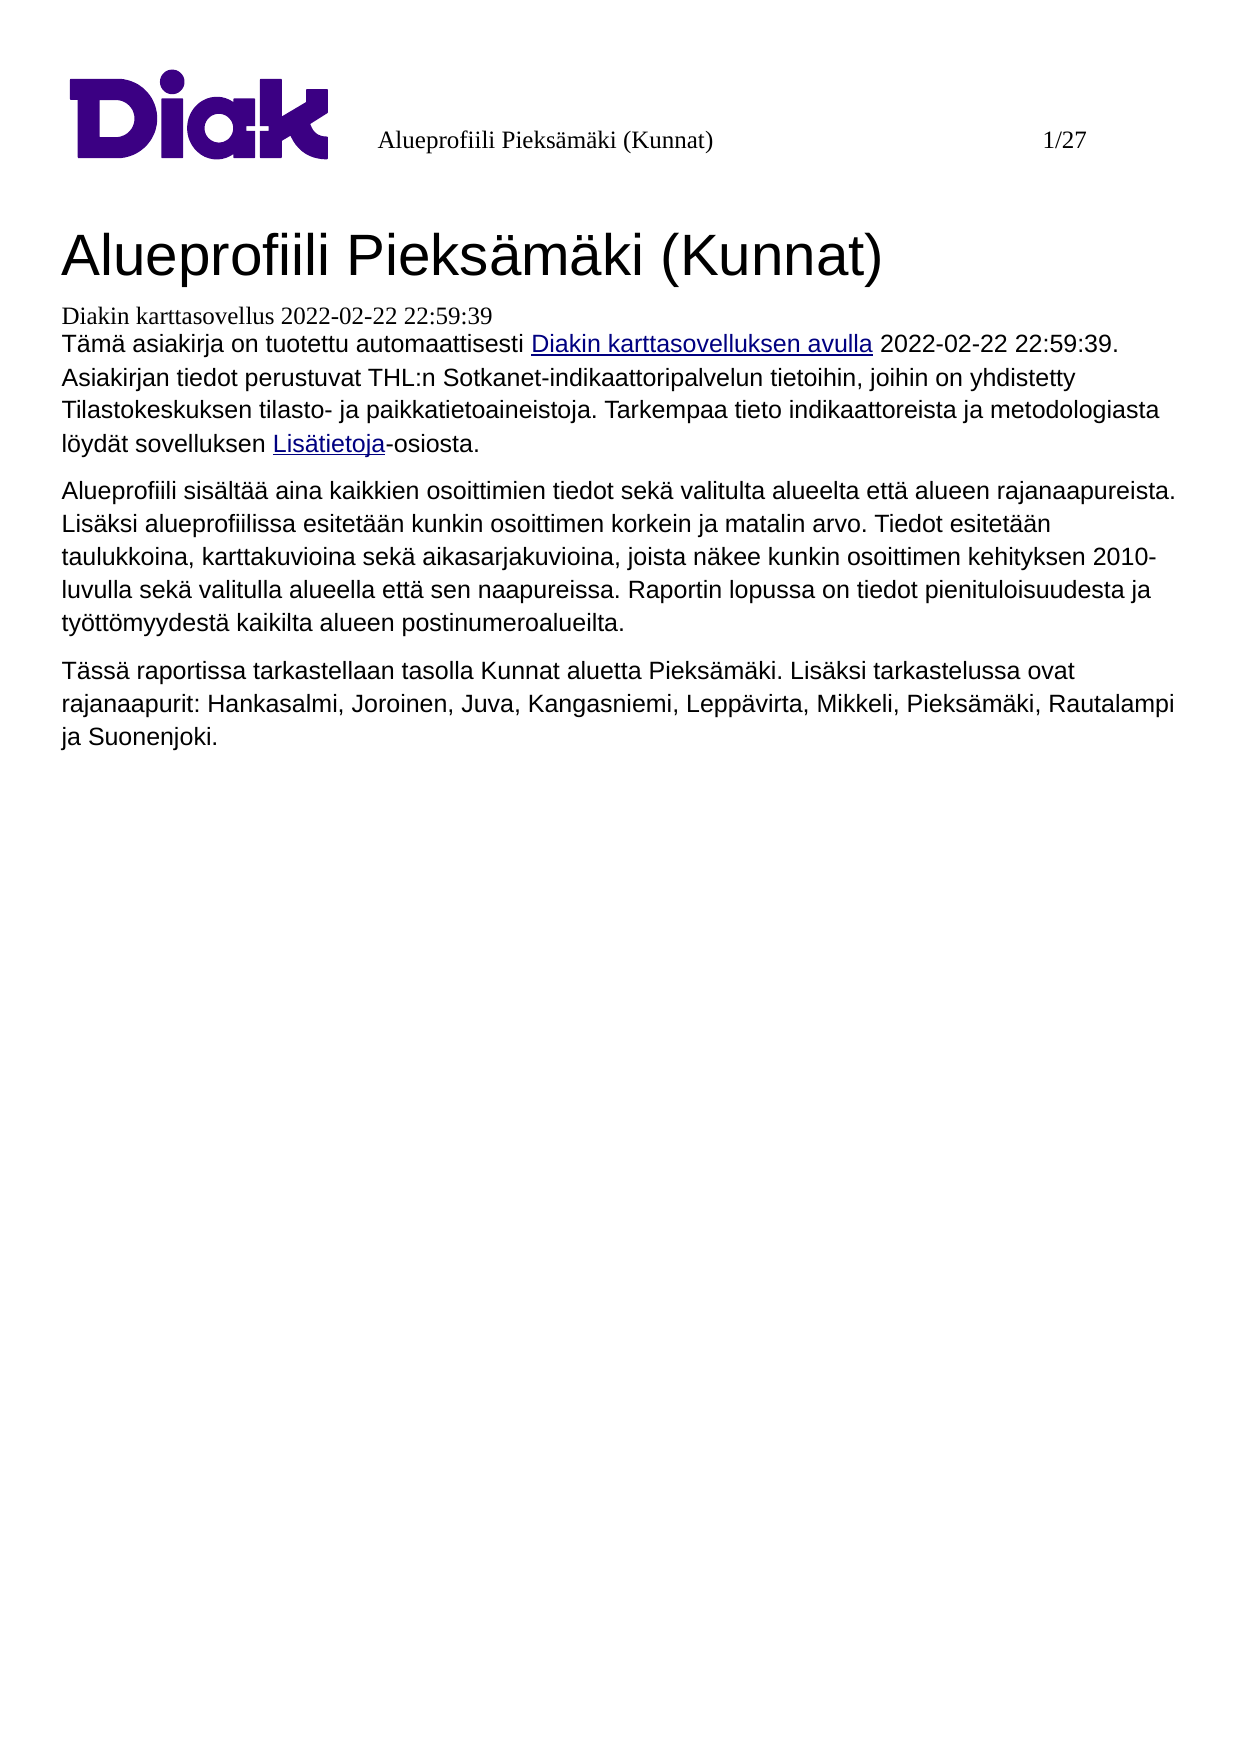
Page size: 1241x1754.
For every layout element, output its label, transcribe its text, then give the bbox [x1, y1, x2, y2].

text Tässä raportissa tarkastellaan tasolla Kunnat aluetta Pieksämäki. Lisäksi tarkastelussa ovat rajanaapurit: Hankasalmi, Joroinen, Juva, Kangasniemi, Leppävirta, Mikkeli, Pieksämäki, Rautalampi ja Suonenjoki. [61, 656, 1179, 751]
title Alueprofiili Pieksämäki (Kunnat) [61, 221, 1179, 288]
text Alueprofiili sisältää aina kaikkien osoittimien tiedot sekä valitulta alueelta että alueen rajanaapureista. Lisäksi alueprofiilissa esitetään kunkin osoittimen korkein ja matalin arvo. Tiedot esitetään taulukkoina, karttakuvioina sekä aikasarjakuvioina, joista näkee kunkin osoittimen kehityksen 2010-luvulla sekä valitulla alueella että sen naapureissa. Raportin lopussa on tiedot pienituloisuudesta ja työttömyydestä kaikilta alueen postinumeroalueilta. [61, 476, 1179, 637]
text Tämä asiakirja on tuotettu automaattisesti Diakin karttasovelluksen avulla 2022-02-22 22:59:39. Asiakirjan tiedot perustuvat THL:n Sotkanet-indikaattoripalvelun tietoihin, joihin on yhdistetty Tilastokeskuksen tilasto- ja paikkatietoaineistoja. Tarkempaa tieto indikaattoreista ja metodologiasta löydät sovelluksen Lisätietoja-osiosta. [61, 329, 1179, 457]
text Diakin karttasovellus 2022-02-22 22:59:39 [61, 301, 1179, 329]
